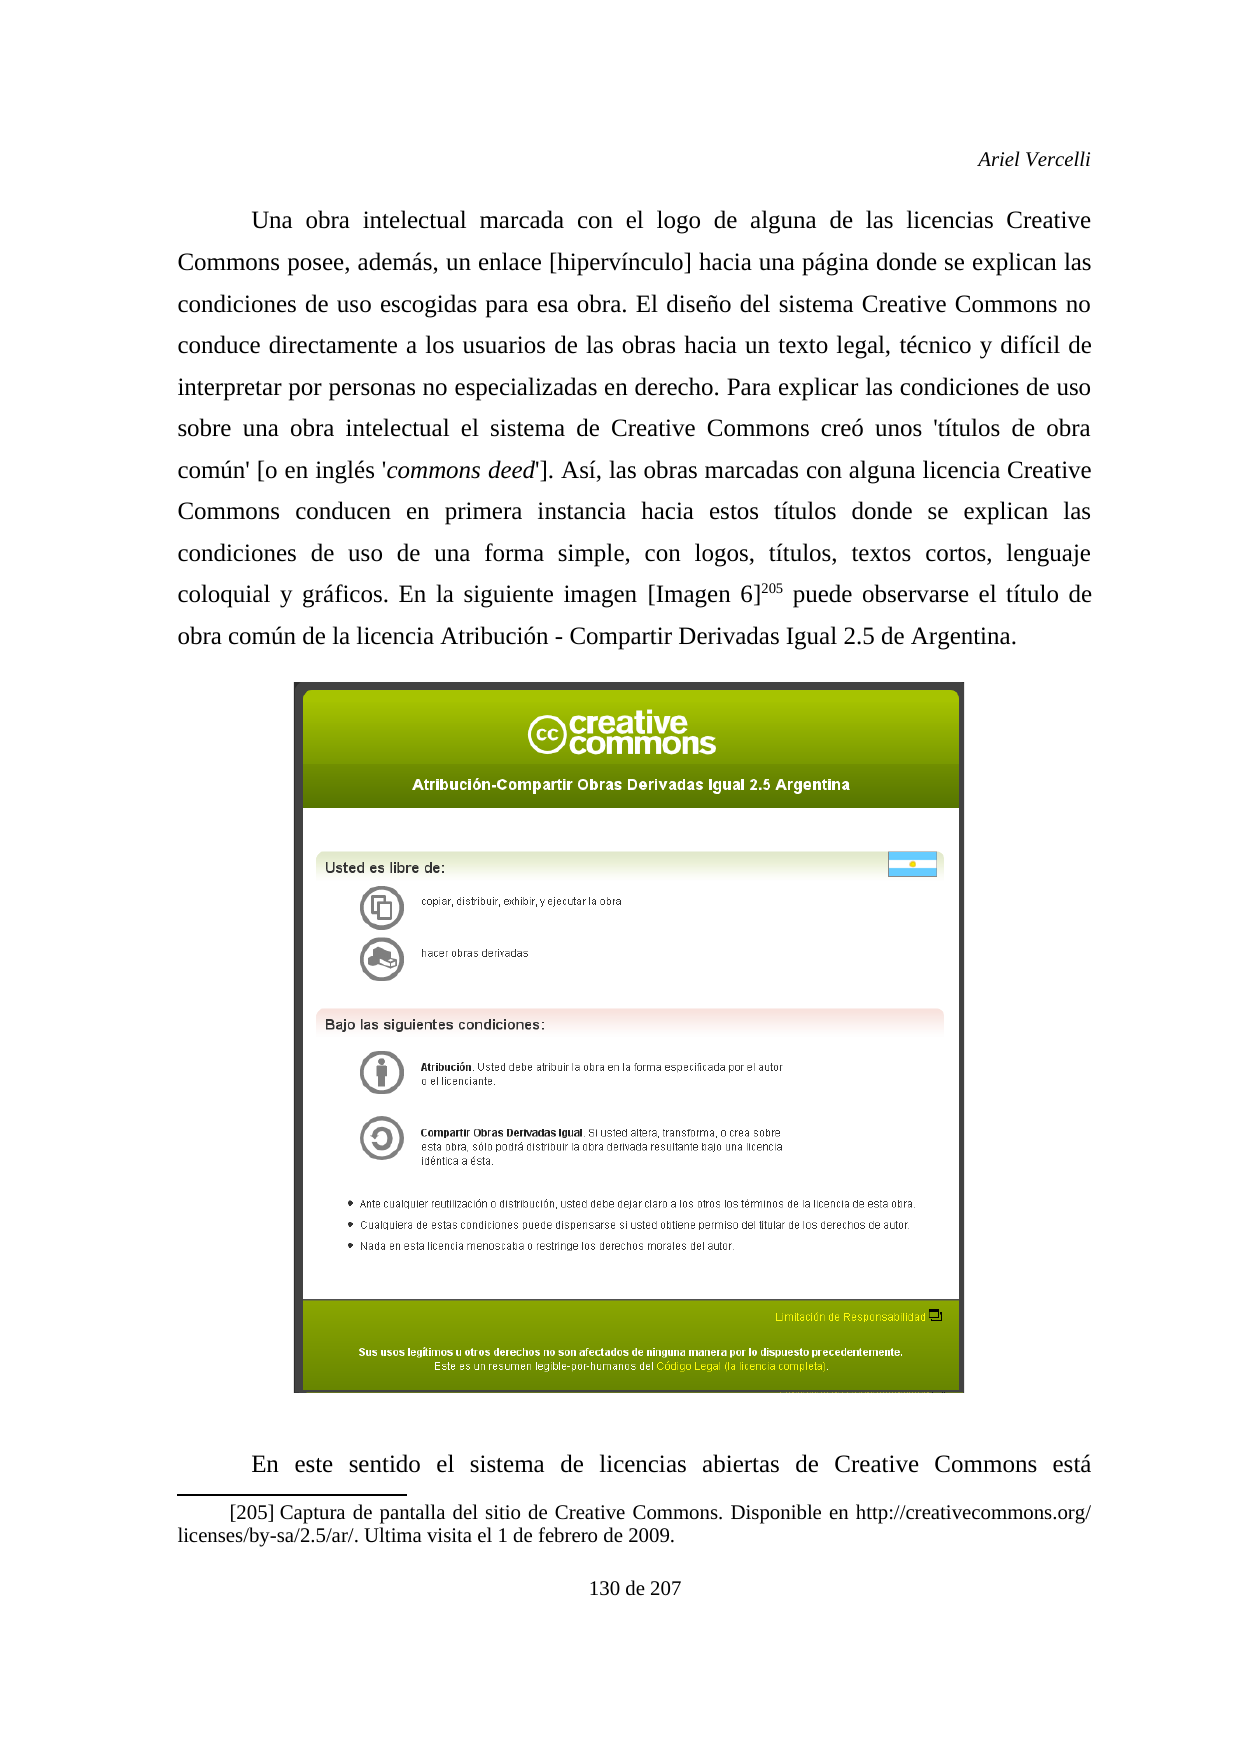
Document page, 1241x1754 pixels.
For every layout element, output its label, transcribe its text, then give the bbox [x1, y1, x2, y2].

text Captura de pantalla del sitio de Creative Commons. Disponible en http://creativecommons.org/ licenses/by-sa/2.5/ar/. Ultima visita el 1 de febrero de 2009. [177, 1501, 1093, 1547]
text En este sentido el sistema de licencias abiertas de Creative Commons está [177, 1450, 1093, 1478]
text Una obra intelectual marcada con el logo de alguna de las licencias Creative Commons posee, además, un enlace [hipervínculo] hacia una página donde se explican las condiciones de uso escogidas para esa obra. El diseño del sistema Creative Commons no conduce directamente a los usuarios de las obras hacia un texto legal, técnico y difícil de interpretar por personas no especializadas en derecho. Para explicar las condiciones de uso sobre una obra intelectual el sistema de Creative Commons creó unos 'títulos de obra común' [o en inglés 'commons deed']. Así, las obras marcadas con alguna licencia Creative Commons conducen en primera instancia hacia estos títulos donde se explican las condiciones de uso de una forma simple, con logos, títulos, textos cortos, lenguaje coloquial y gráficos. En la siguiente imagen [Imagen 6] puede observarse el título de obra común de la licencia Atribución - Compartir Derivadas Igual 2.5 de Argentina. [177, 207, 1093, 650]
picture [293, 682, 965, 1393]
